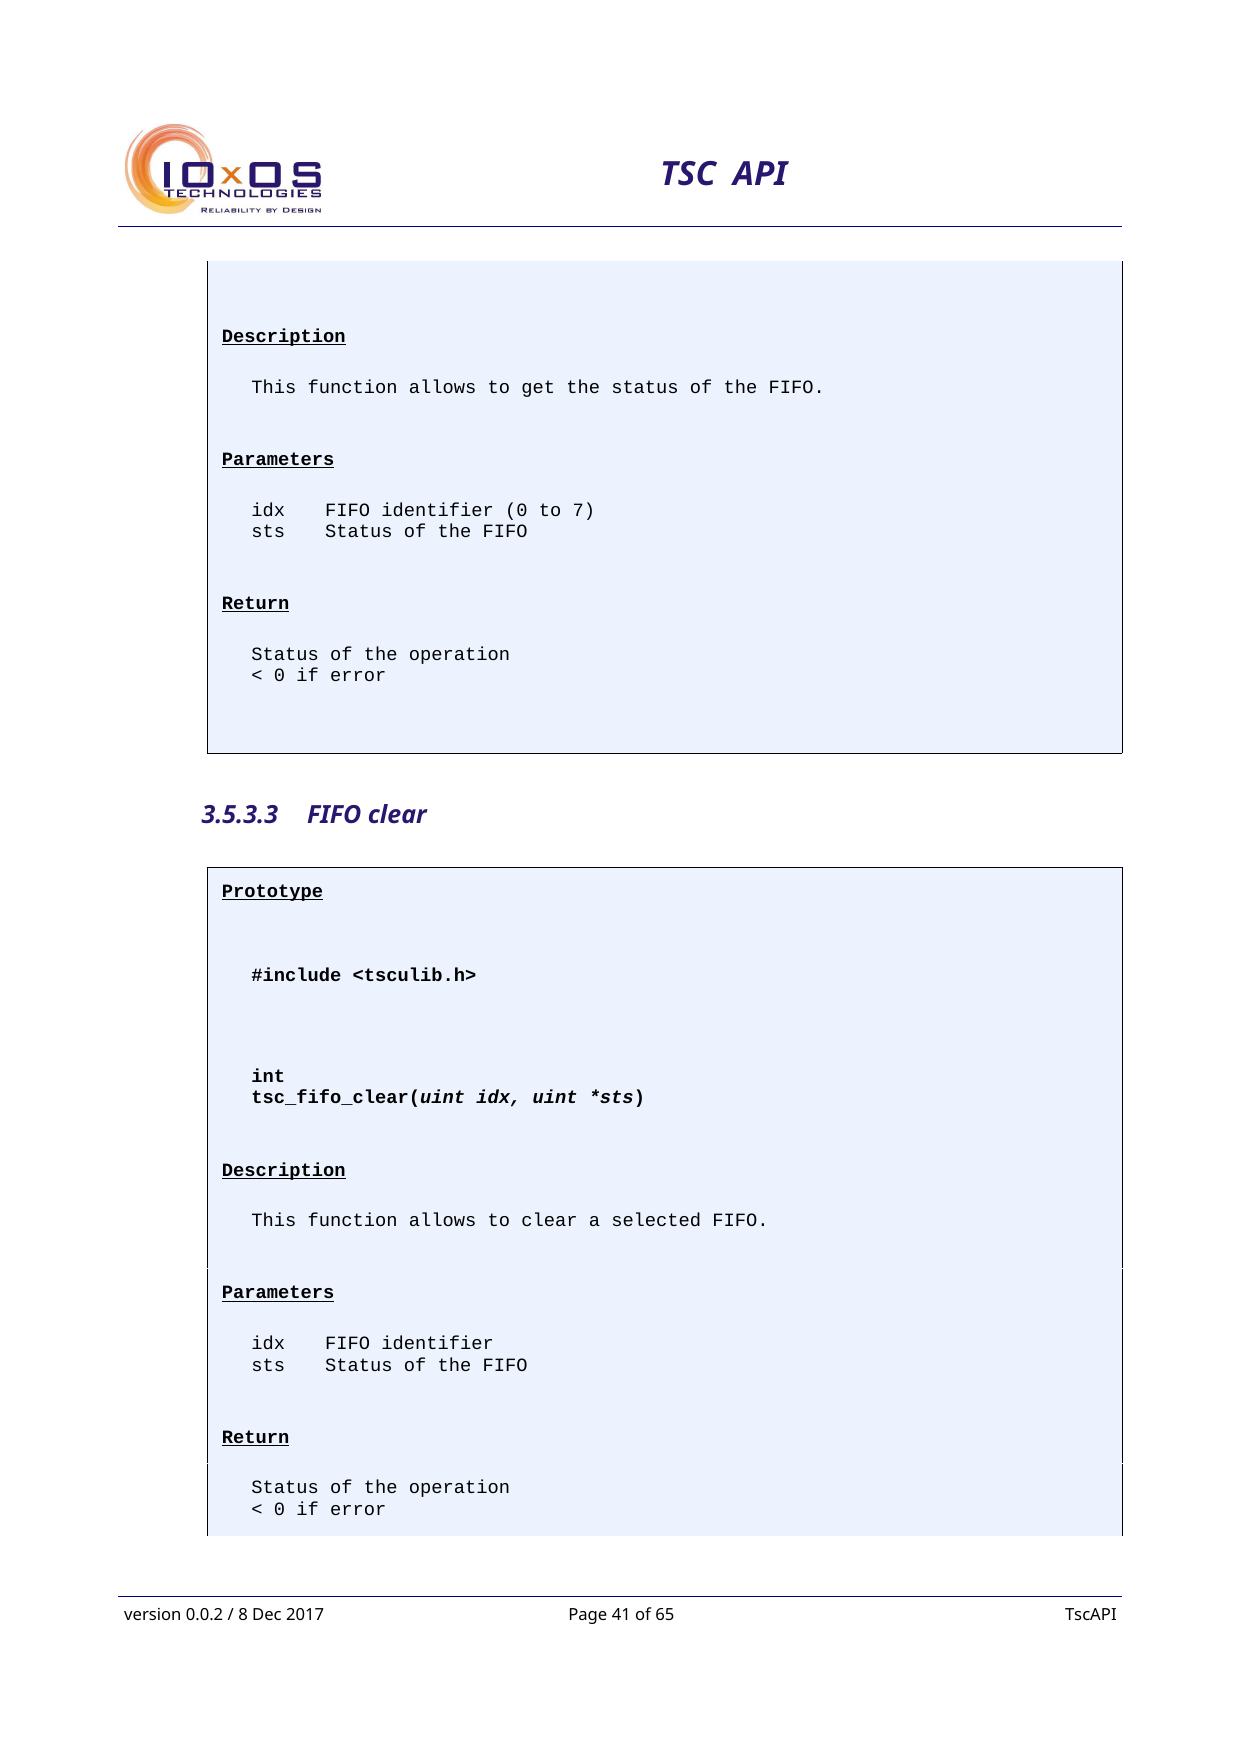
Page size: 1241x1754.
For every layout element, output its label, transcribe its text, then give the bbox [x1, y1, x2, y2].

text < 0 if error [208, 1499, 1122, 1536]
text tsc_fifo_clear(uint idx, uint *sts) [208, 1088, 1122, 1109]
text sts Status of the FIFO [208, 522, 1122, 543]
subtitle Parameters [208, 1268, 1122, 1319]
subtitle Return [208, 579, 1122, 630]
text Status of the operation [208, 630, 1122, 666]
text idx FIFO identifier (0 to 7) [208, 486, 1122, 522]
text Prototype [208, 868, 1122, 899]
text sts Status of the FIFO [208, 1355, 1122, 1377]
subtitle FIFO clear [195, 797, 1122, 831]
subtitle Description [208, 1146, 1122, 1196]
text This function allows to get the status of the FIFO. [208, 363, 1122, 399]
subtitle Return [208, 1413, 1122, 1463]
text This function allows to clear a selected FIFO. [208, 1196, 1122, 1232]
subtitle Description [208, 312, 1122, 363]
text idx FIFO identifier [208, 1319, 1122, 1355]
text #include <tsculib.h> [208, 951, 1122, 1001]
text int [208, 1052, 1122, 1088]
subtitle Parameters [208, 435, 1122, 486]
text Status of the operation [208, 1463, 1122, 1499]
text < 0 if error [208, 666, 1122, 702]
picture [123, 123, 323, 217]
